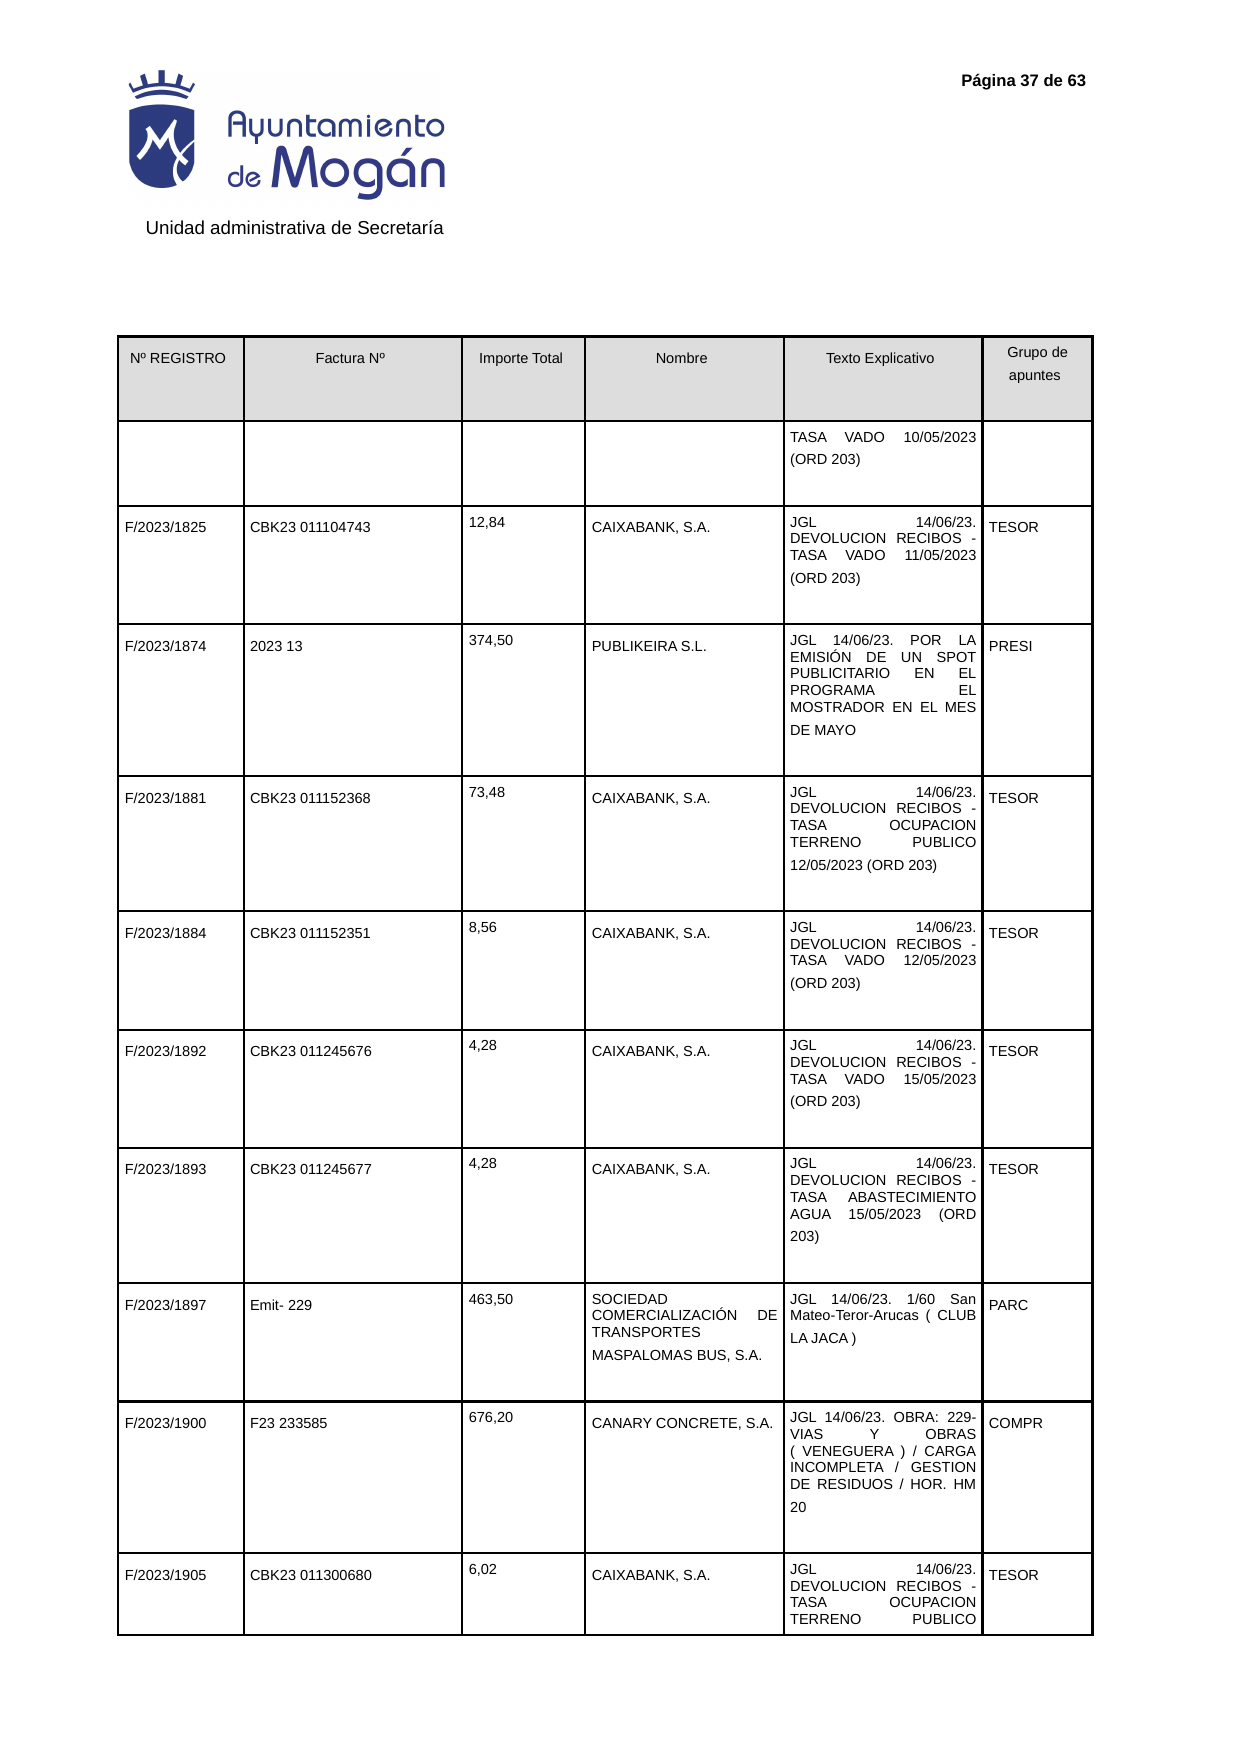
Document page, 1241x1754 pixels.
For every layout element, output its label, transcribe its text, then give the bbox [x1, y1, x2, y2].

table_cell CBK23 011104743 [245, 507, 461, 623]
table_cell 374,50 [463, 625, 584, 775]
table_cell 676,20 [463, 1403, 584, 1552]
table_cell F/2023/1893 [119, 1149, 243, 1282]
table_cell JGL 14/06/23. DEVOLUCION RECIBOS - TASA ABASTECIMIENTO AGUA 15/05/2023 (ORD 203) [785, 1149, 981, 1282]
table_header Texto Explicativo [785, 338, 981, 420]
table_cell 4,28 [463, 1149, 584, 1282]
table_header Factura Nº [245, 338, 461, 420]
table_cell 12,84 [463, 507, 584, 623]
table_cell [984, 422, 1091, 505]
table_cell PRESI [984, 625, 1091, 775]
table_cell 2023 13 [245, 625, 461, 775]
table_cell F/2023/1900 [119, 1403, 243, 1552]
table_cell 8,56 [463, 912, 584, 1028]
table_cell CBK23 011152368 [245, 777, 461, 910]
table_cell TESOR [984, 912, 1091, 1028]
table_header Importe Total [463, 338, 584, 420]
table_cell - TASA VADO 10/05/2023 (ORD 203) [785, 422, 981, 505]
table_cell F/2023/1884 [119, 912, 243, 1028]
table_cell TESOR [984, 507, 1091, 623]
table_cell F/2023/1881 [119, 777, 243, 910]
table_cell JGL 14/06/23. DEVOLUCION RECIBOS - TASA VADO 15/05/2023 (ORD 203) [785, 1031, 981, 1147]
table_cell F23 233585 [245, 1403, 461, 1552]
table_cell CBK23 011300680 [245, 1554, 461, 1634]
table_cell F/2023/1905 [119, 1554, 243, 1634]
table_cell F/2023/1897 [119, 1284, 243, 1400]
table_cell TESOR [984, 1554, 1091, 1634]
table_cell JGL 14/06/23. DEVOLUCION RECIBOS - TASA OCUPACION TERRENO PUBLICO [785, 1554, 981, 1634]
table_cell JGL 14/06/23. DEVOLUCION RECIBOS - TASA VADO 11/05/2023 (ORD 203) [785, 507, 981, 623]
table_cell F/2023/1825 [119, 507, 243, 623]
table_cell CBK23 011245676 [245, 1031, 461, 1147]
table_cell CBK23 011245677 [245, 1149, 461, 1282]
table_cell CAIXABANK, S.A. [586, 1149, 783, 1282]
table_cell CAIXABANK, S.A. [586, 912, 783, 1028]
table_cell TESOR [984, 1149, 1091, 1282]
table_cell JGL 14/06/23. OBRA: 229-VIAS Y OBRAS ( VENEGUERA ) / CARGA INCOMPLETA / GESTION DE RESIDUOS / HOR. HM 20 [785, 1403, 981, 1552]
table_header Grupo de apuntes [984, 338, 1091, 420]
table_cell CBK23 011152351 [245, 912, 461, 1028]
table_cell F/2023/1892 [119, 1031, 243, 1147]
table_cell JGL 14/06/23. DEVOLUCION RECIBOS - TASA VADO 12/05/2023 (ORD 203) [785, 912, 981, 1028]
picture [128, 70, 445, 206]
table_cell 73,48 [463, 777, 584, 910]
table_cell JGL 14/06/23. DEVOLUCION RECIBOS - TASA OCUPACION TERRENO PUBLICO 12/05/2023 (ORD 203) [785, 777, 981, 910]
table_cell TESOR [984, 777, 1091, 910]
table_cell CAIXABANK, S.A. [586, 777, 783, 910]
table_cell [463, 422, 584, 505]
table_cell COMPR [984, 1403, 1091, 1552]
table_cell CANARY CONCRETE, S.A. [586, 1403, 783, 1552]
table_cell 6,02 [463, 1554, 584, 1634]
table_cell PARC [984, 1284, 1091, 1400]
table_cell 4,28 [463, 1031, 584, 1147]
table_cell F/2023/1874 [119, 625, 243, 775]
table_cell JGL 14/06/23. 1/60 San Mateo-Teror-Arucas ( CLUB LA JACA ) [785, 1284, 981, 1400]
table_cell 463,50 [463, 1284, 584, 1400]
table_cell SOCIEDAD COMERCIALIZACIÓN DE TRANSPORTES MASPALOMAS BUS, S.A. [586, 1284, 783, 1400]
table_cell Emit- 229 [245, 1284, 461, 1400]
table_header Nº REGISTRO [119, 338, 243, 420]
table_cell TESOR [984, 1031, 1091, 1147]
table_cell JGL 14/06/23. POR LA EMISIÓN DE UN SPOT PUBLICITARIO EN EL PROGRAMA EL MOSTRADOR EN EL MES DE MAYO [785, 625, 981, 775]
table_cell [119, 422, 243, 505]
table_cell [245, 422, 461, 505]
table_cell [586, 422, 783, 505]
table_header Nombre [586, 338, 783, 420]
table_cell CAIXABANK, S.A. [586, 507, 783, 623]
table_cell CAIXABANK, S.A. [586, 1554, 783, 1634]
table_cell PUBLIKEIRA S.L. [586, 625, 783, 775]
table_cell CAIXABANK, S.A. [586, 1031, 783, 1147]
